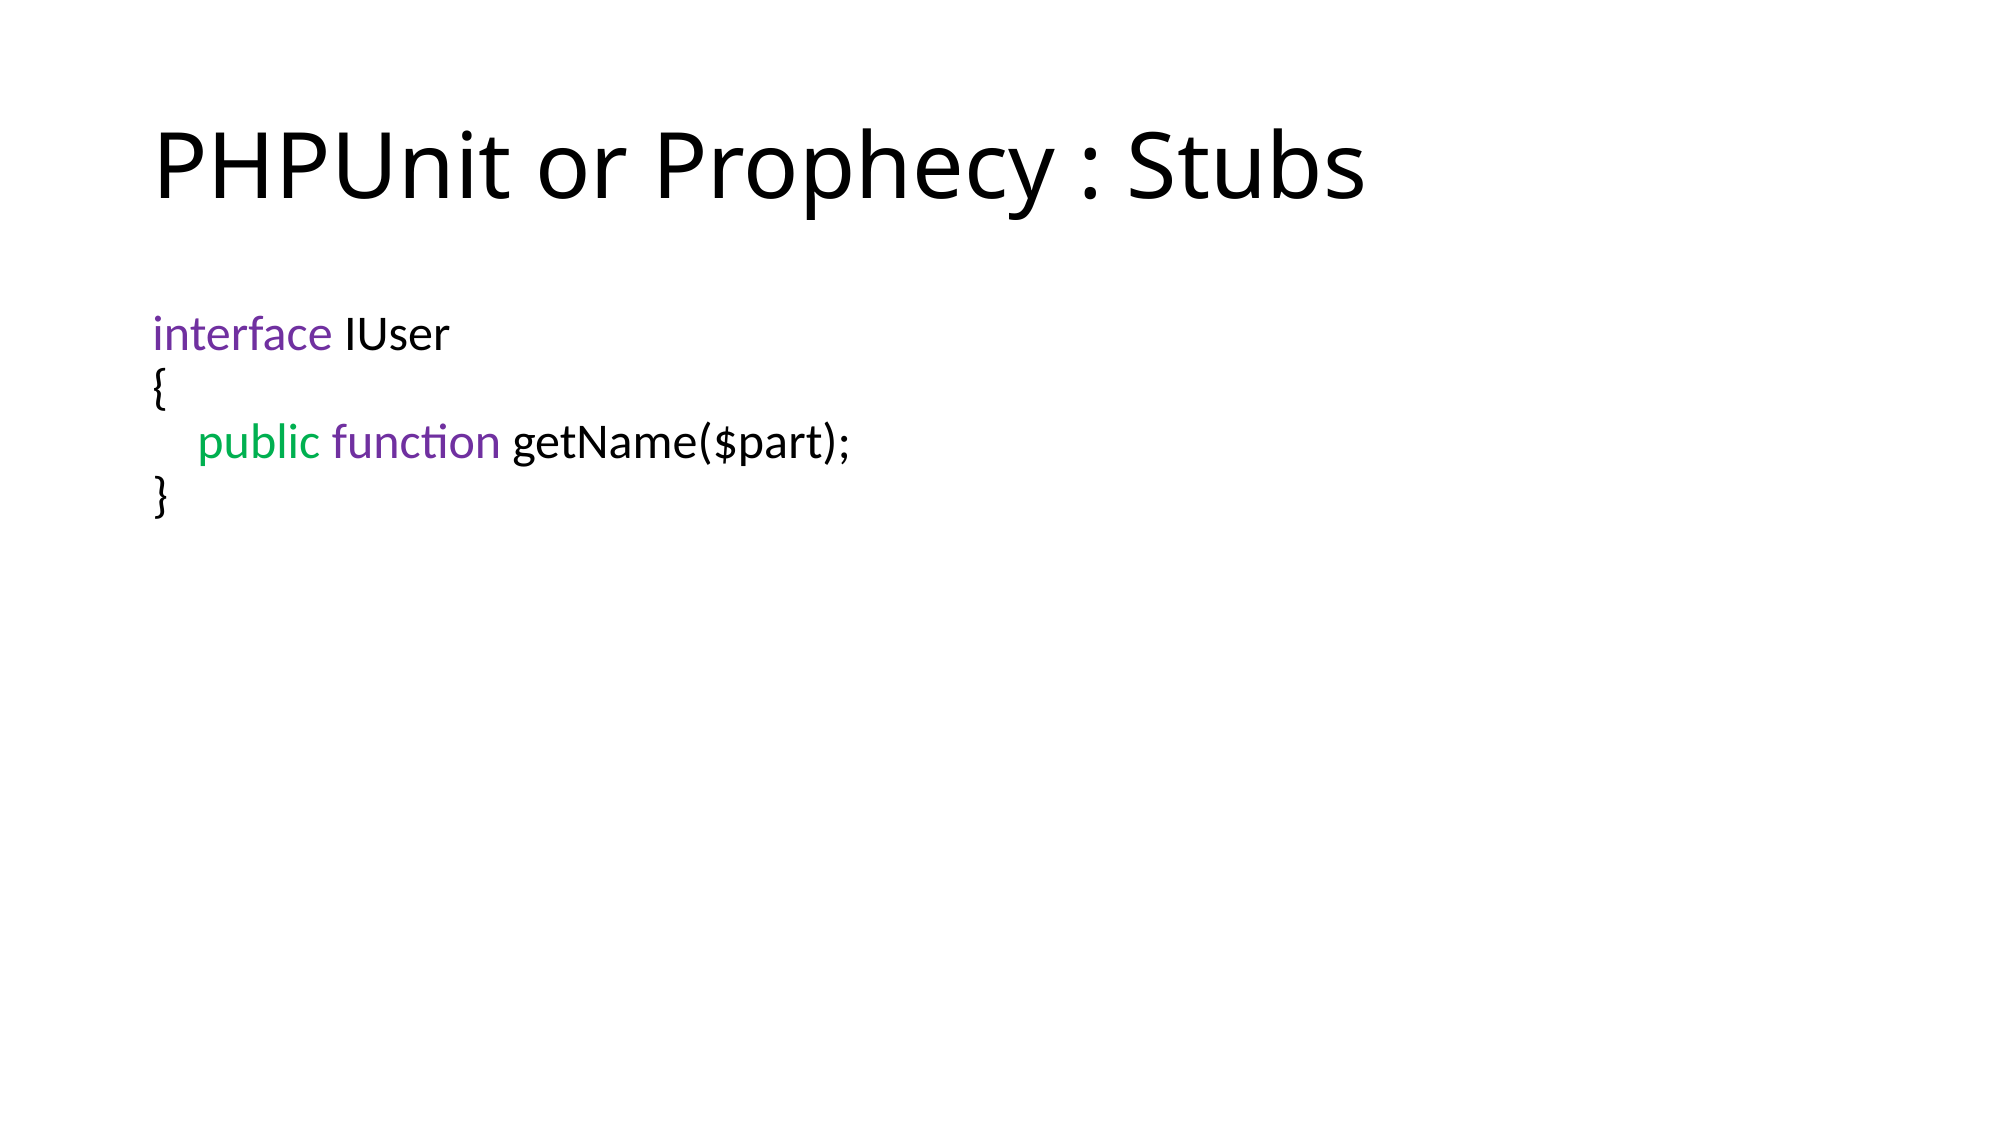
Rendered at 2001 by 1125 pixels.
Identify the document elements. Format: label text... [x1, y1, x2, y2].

text_box interface IUser { public function getName($part); } [137, 299, 1863, 1014]
text_box PHPUnit or Prophecy : Stubs [137, 59, 1863, 278]
